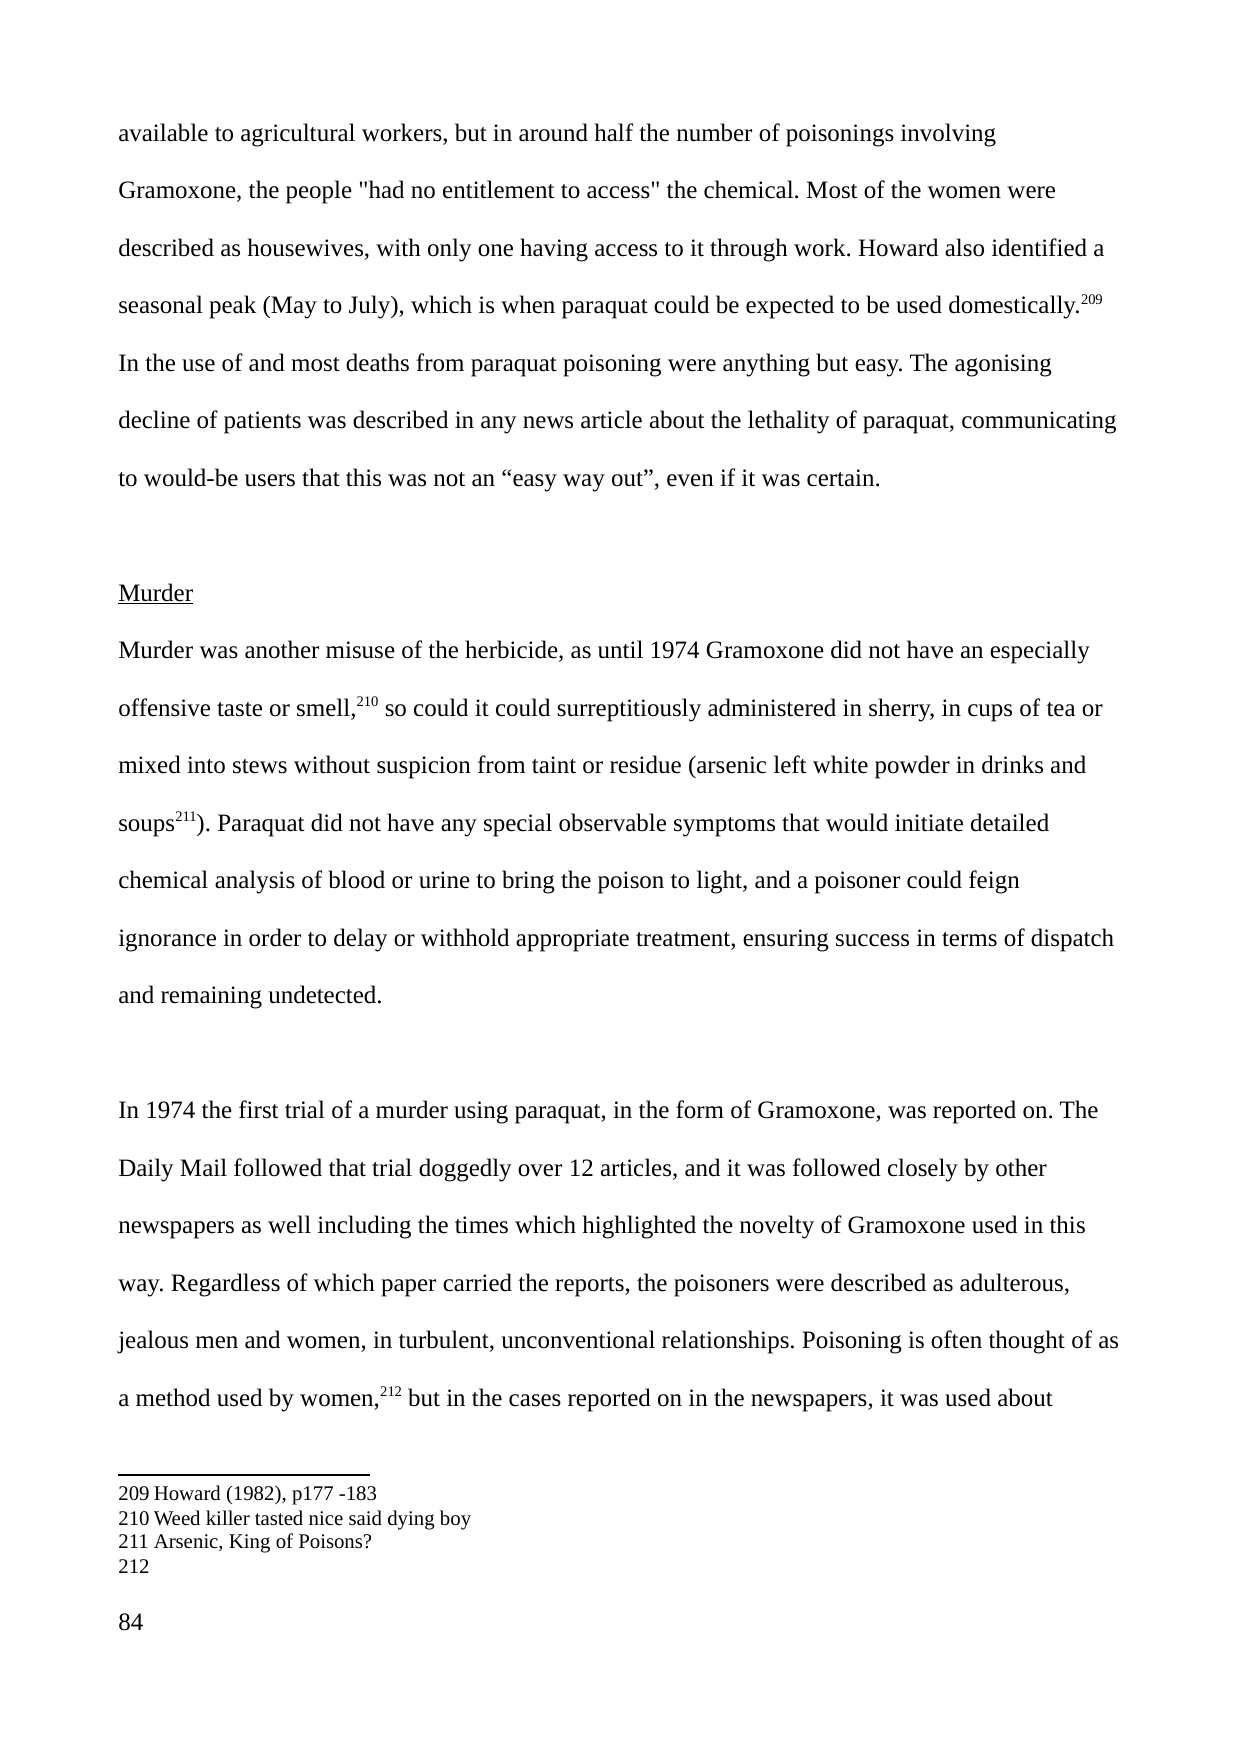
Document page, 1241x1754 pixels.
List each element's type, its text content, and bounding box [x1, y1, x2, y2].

text In 1974 the first trial of a murder using paraquat, in the form of Gramoxone, was reported on. The Daily Mail followed that trial doggedly over 12 articles, and it was followed closely by other newspapers as well including the times which highlighted the novelty of Gramoxone used in this way. Regardless of which paper carried the reports, the poisoners were described as adulterous, jealous men and women, in turbulent, unconventional relationships. Poisoning is often thought of as a method used by women, but in the cases reported on in the newspapers, it was used about [118, 1096, 1122, 1412]
text Murder [118, 578, 1122, 607]
text Weed killer tasted nice said dying boy [118, 1505, 1122, 1529]
text Murder was another misuse of the herbicide, as until 1974 Gramoxone did not have an especially offensive taste or smell, so could it could surreptitiously administered in sherry, in cups of tea or mixed into stews without suspicion from taint or residue (arsenic left white powder in drinks and soups). Paraquat did not have any special observable symptoms that would initiate detailed chemical analysis of blood or urine to bring the poison to light, and a poisoner could feign ignorance in order to delay or withhold appropriate treatment, ensuring success in terms of dispatch and remaining undetected. [118, 636, 1122, 1009]
text Arsenic, King of Poisons? [118, 1529, 1122, 1553]
text Howard (1982), p177 -183 [118, 1481, 1122, 1505]
text available to agricultural workers, but in around half the number of poisonings involving Gramoxone, the people "had no entitlement to access" the chemical. Most of the women were described as housewives, with only one having access to it through work. Howard also identified a seasonal peak (May to July), which is when paraquat could be expected to be used domestically. In the use of and most deaths from paraquat poisoning were anything but easy. The agonising decline of patients was described in any news article about the lethality of paraquat, communicating to would-be users that this was not an “easy way out”, even if it was certain. [118, 118, 1122, 492]
